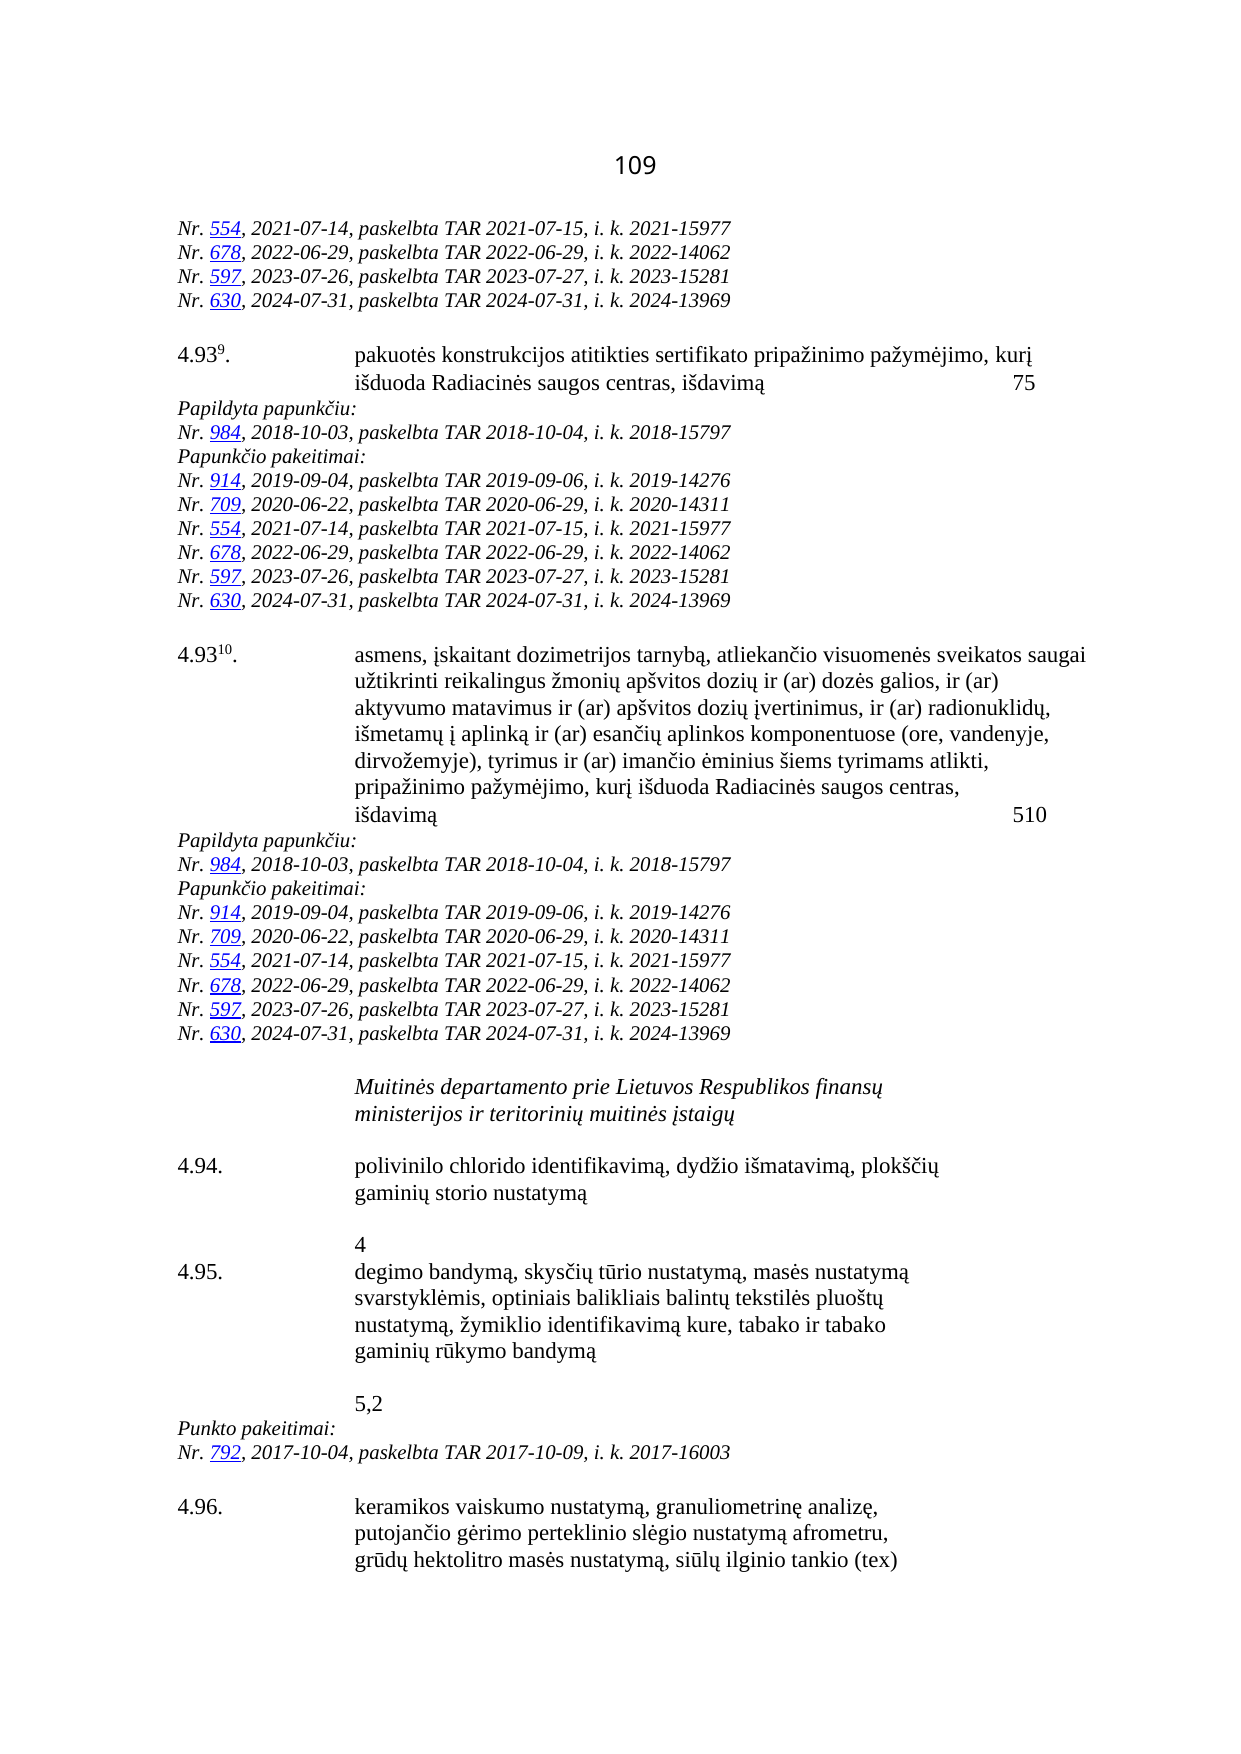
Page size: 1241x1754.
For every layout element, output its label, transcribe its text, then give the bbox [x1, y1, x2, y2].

text 4.96. keramikos vaiskumo nustatymą, granuliometrinę analizę, [177, 1493, 945, 1519]
text Nr. 678, 2022-06-29, paskelbta TAR 2022-06-29, i. k. 2022-14062 [177, 240, 1092, 264]
text Nr. 554, 2021-07-14, paskelbta TAR 2021-07-15, i. k. 2021-15977 [177, 516, 1092, 540]
text Nr. 597, 2023-07-26, paskelbta TAR 2023-07-27, i. k. 2023-15281 [177, 264, 1092, 288]
text Muitinės departamento prie Lietuvos Respublikos finansų ministerijos ir teritorinių muitinės įstaigų [354, 1073, 945, 1152]
text Papunkčio pakeitimai: [177, 876, 1092, 900]
text nustatymą, žymiklio identifikavimą kure, tabako ir tabako [354, 1311, 945, 1337]
text Nr. 792, 2017-10-04, paskelbta TAR 2017-10-09, i. k. 2017-16003 [177, 1440, 1092, 1464]
text gaminių rūkymo bandymą 5,2 [354, 1337, 945, 1416]
text Papildyta papunkčiu: [177, 828, 1092, 852]
text 4.94. polivinilo chlorido identifikavimą, dydžio išmatavimą, plokščių [177, 1152, 945, 1179]
text grūdų hektolitro masės nustatymą, siūlų ilginio tankio (tex) [354, 1546, 945, 1572]
text Nr. 709, 2020-06-22, paskelbta TAR 2020-06-29, i. k. 2020-14311 [177, 492, 1092, 516]
text Nr. 984, 2018-10-03, paskelbta TAR 2018-10-04, i. k. 2018-15797 [177, 852, 1092, 876]
text Nr. 630, 2024-07-31, paskelbta TAR 2024-07-31, i. k. 2024-13969 [177, 288, 1092, 312]
text Nr. 984, 2018-10-03, paskelbta TAR 2018-10-04, i. k. 2018-15797 [177, 420, 1092, 444]
text Nr. 678, 2022-06-29, paskelbta TAR 2022-06-29, i. k. 2022-14062 [177, 540, 1092, 564]
text Nr. 554, 2021-07-14, paskelbta TAR 2021-07-15, i. k. 2021-15977 [177, 216, 1092, 240]
text putojančio gėrimo perteklinio slėgio nustatymą afrometru, [354, 1519, 945, 1546]
text Nr. 709, 2020-06-22, paskelbta TAR 2020-06-29, i. k. 2020-14311 [177, 924, 1092, 948]
text 4.95. degimo bandymą, skysčių tūrio nustatymą, masės nustatymą [177, 1258, 945, 1284]
text Papunkčio pakeitimai: [177, 444, 1092, 468]
text Punkto pakeitimai: [177, 1416, 1092, 1440]
text 4.9310. asmens, įskaitant dozimetrijos tarnybą, atliekančio visuomenės sveikatos saugai užtikrinti reikalingus žmonių apšvitos dozių ir (ar) dozės galios, ir (ar) aktyvumo matavimus ir (ar) apšvitos dozių įvertinimus, ir (ar) radionuklidų, išmetamų į aplinką ir (ar) esančių aplinkos komponentuose (ore, vandenyje, dirvožemyje), tyrimus ir (ar) imančio ėminius šiems tyrimams atlikti, pripažinimo pažymėjimo, kurį išduoda Radiacinės saugos centras, [177, 641, 1092, 799]
text Papildyta papunkčiu: [177, 396, 1092, 420]
text svarstyklėmis, optiniais balikliais balintų tekstilės pluoštų [354, 1284, 945, 1311]
text Nr. 630, 2024-07-31, paskelbta TAR 2024-07-31, i. k. 2024-13969 [177, 588, 1092, 612]
text Nr. 678, 2022-06-29, paskelbta TAR 2022-06-29, i. k. 2022-14062 [177, 972, 1092, 997]
text gaminių storio nustatymą 4 [354, 1179, 945, 1258]
text Nr. 554, 2021-07-14, paskelbta TAR 2021-07-15, i. k. 2021-15977 [177, 948, 1092, 972]
text Nr. 630, 2024-07-31, paskelbta TAR 2024-07-31, i. k. 2024-13969 [177, 1021, 1092, 1045]
text 4.939. pakuotės konstrukcijos atitikties sertifikato pripažinimo pažymėjimo, kurį išduoda Radiacinės saugos centras, išdavimą 75 [177, 341, 1092, 396]
text Nr. 914, 2019-09-04, paskelbta TAR 2019-09-06, i. k. 2019-14276 [177, 900, 1092, 924]
text išdavimą 510 [177, 799, 1092, 828]
text Nr. 914, 2019-09-04, paskelbta TAR 2019-09-06, i. k. 2019-14276 [177, 468, 1092, 492]
text Nr. 597, 2023-07-26, paskelbta TAR 2023-07-27, i. k. 2023-15281 [177, 997, 1092, 1021]
text Nr. 597, 2023-07-26, paskelbta TAR 2023-07-27, i. k. 2023-15281 [177, 564, 1092, 588]
